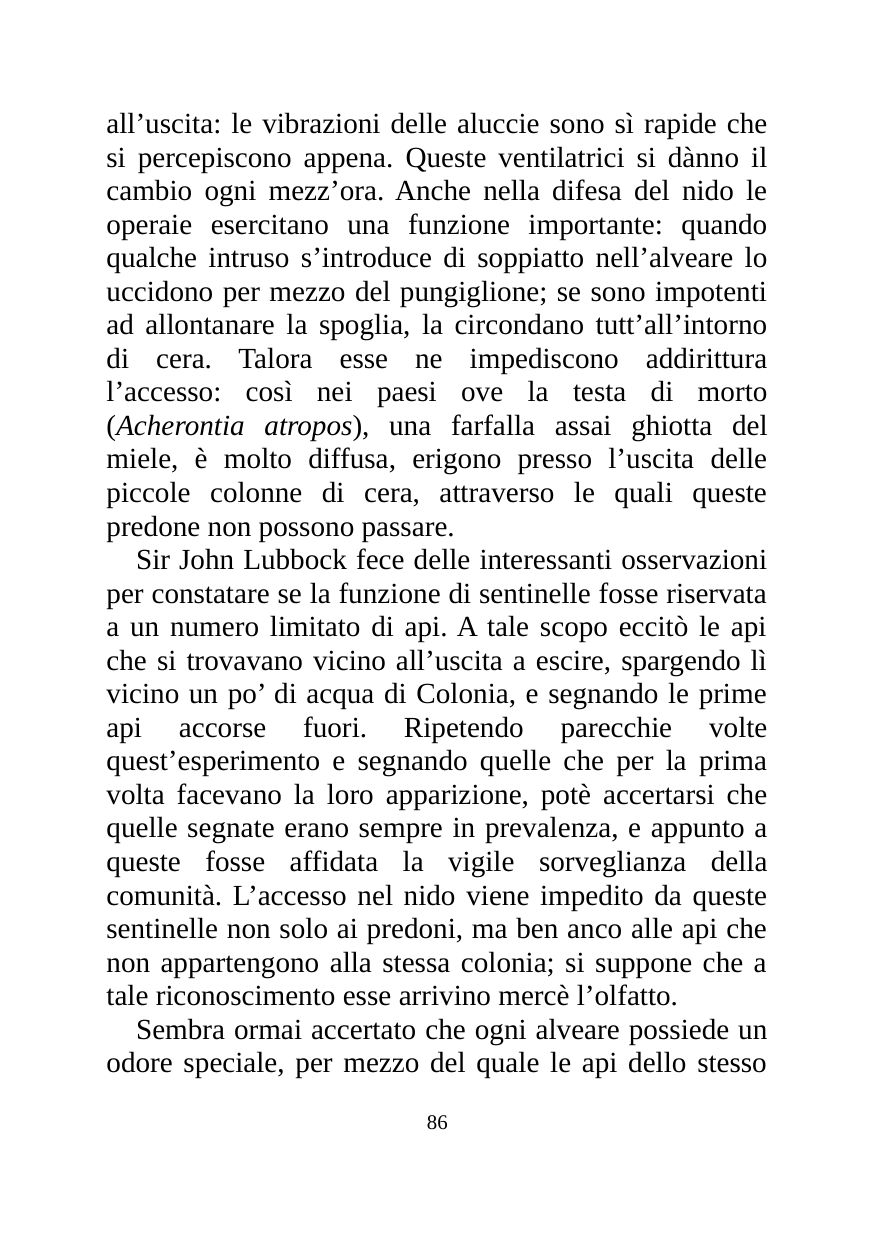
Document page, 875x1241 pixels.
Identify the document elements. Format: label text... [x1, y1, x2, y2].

text Sir John Lubbock fece delle interessanti osservazioni per constatare se la funzione di sentinelle fosse riservata a un numero limitato di api. A tale scopo eccitò le api che si trovavano vicino all’uscita a escire, spargendo lì vicino un po’ di acqua di Colonia, e segnando le prime api accorse fuori. Ripetendo parecchie volte quest’esperimento e segnando quelle che per la prima volta facevano la loro apparizione, potè accertarsi che quelle segnate erano sempre in prevalenza, e appunto a queste fosse affidata la vigile sorveglianza della comunità. L’accesso nel nido viene impedito da queste sentinelle non solo ai predoni, ma ben anco alle api che non appartengono alla stessa colonia; si suppone che a tale riconoscimento esse arrivino mercè l’olfatto. [106, 542, 768, 1012]
text all’uscita: le vibrazioni delle aluccie sono sì rapide che si percepiscono appena. Queste ventilatrici si dànno il cambio ogni mezz’ora. Anche nella difesa del nido le operaie esercitano una funzione importante: quando qualche intruso s’introduce di soppiatto nell’alveare lo uccidono per mezzo del pungiglione; se sono impotenti ad allontanare la spoglia, la circondano tutt’all’intorno di cera. Talora esse ne impediscono addirittura l’accesso: così nei paesi ove la testa di morto (Acherontia atropos), una farfalla assai ghiotta del miele, è molto diffusa, erigono presso l’uscita delle piccole colonne di cera, attraverso le quali queste predone non possono passare. [106, 106, 768, 542]
text Sembra ormai accertato che ogni alveare possiede un odore speciale, per mezzo del quale le api dello stesso [106, 1012, 768, 1079]
